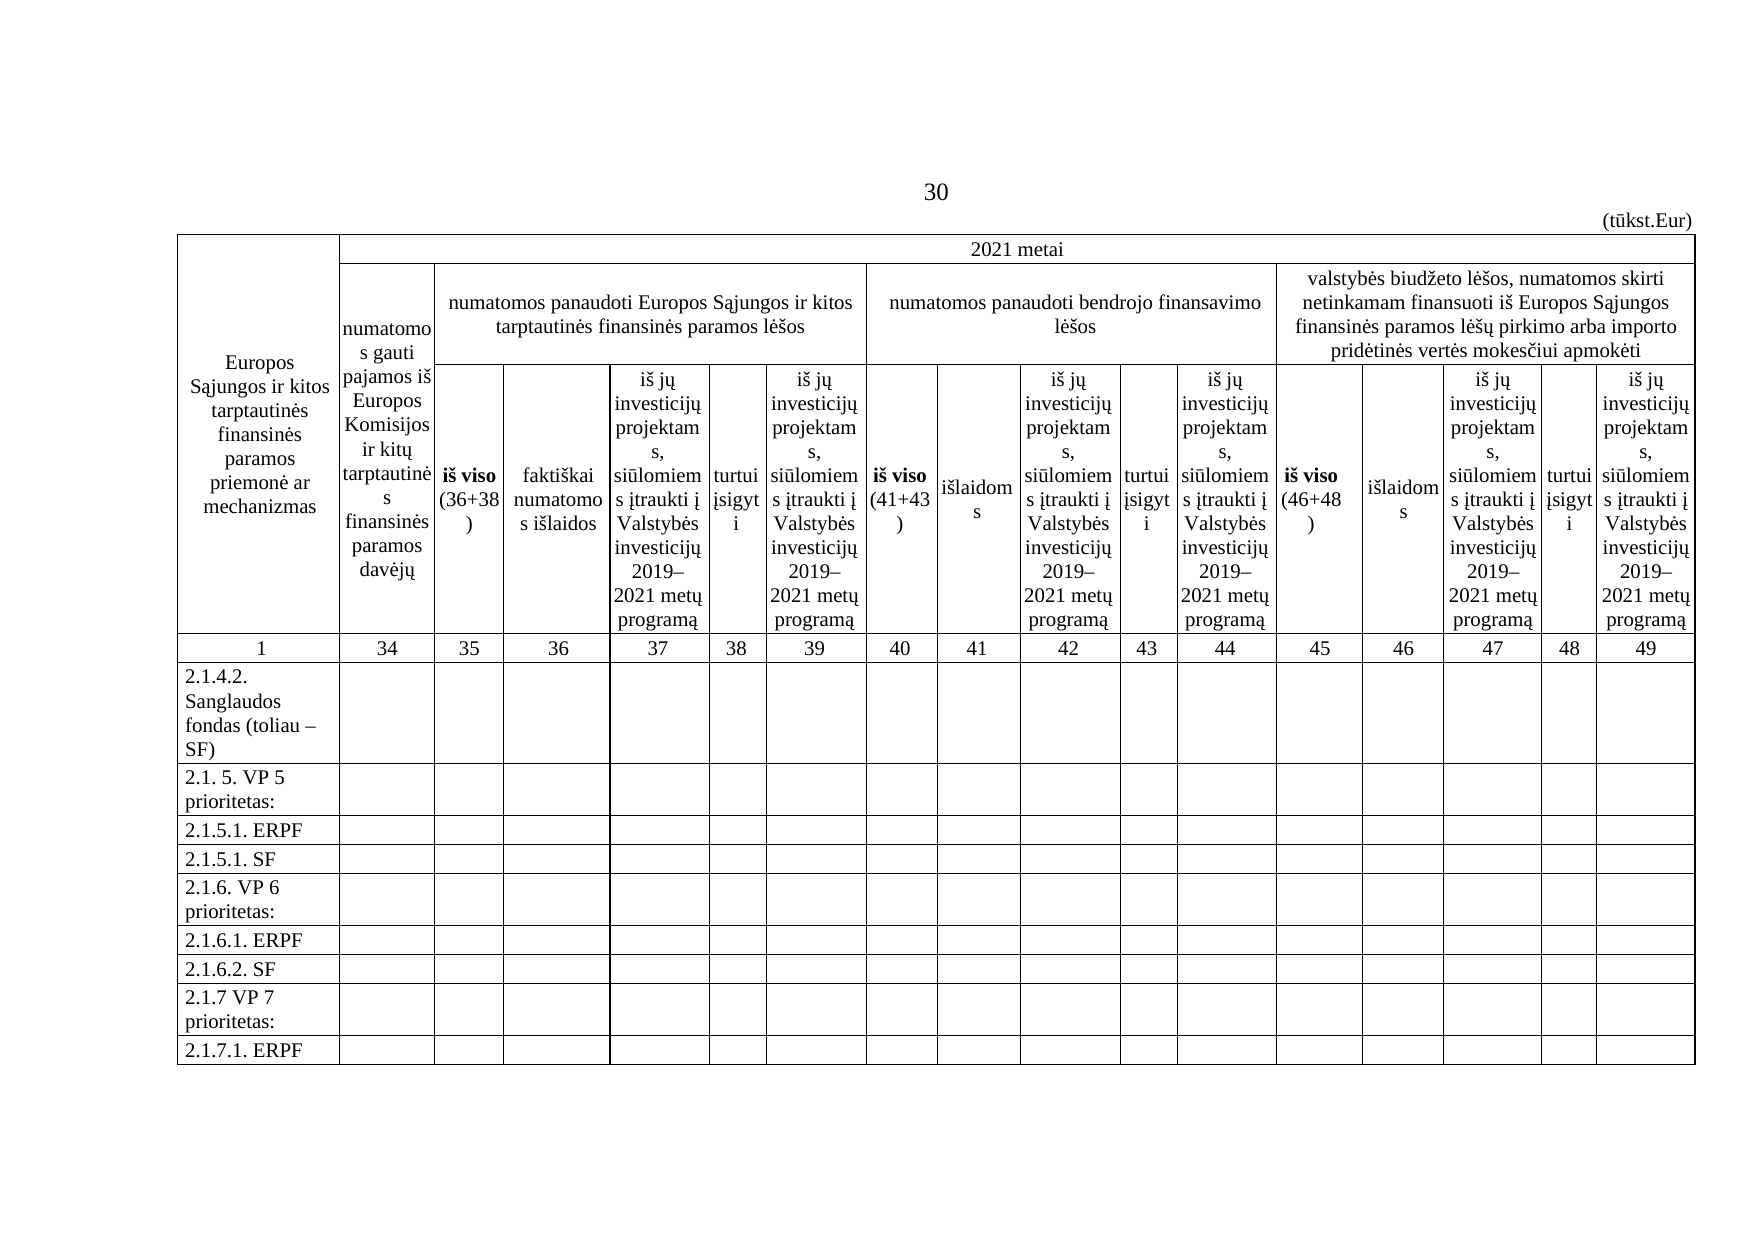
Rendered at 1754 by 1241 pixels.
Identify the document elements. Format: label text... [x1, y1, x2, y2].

table_cell [1121, 926, 1177, 954]
table_cell [1021, 1036, 1120, 1064]
table_cell 2.1.6.1. ERPF [178, 926, 339, 954]
table_cell [1363, 663, 1443, 762]
table_cell iš jų investicijų projektams, siūlomiems įtraukti į Valstybės investicijų 2019–2021 metų programą [611, 365, 709, 633]
table_cell [340, 816, 434, 844]
table_cell [1363, 984, 1443, 1035]
table_cell [1444, 816, 1541, 844]
table_cell [1542, 845, 1596, 872]
table_cell [340, 984, 434, 1035]
table_cell [1277, 955, 1362, 982]
table_cell [1444, 764, 1541, 815]
table_cell [504, 1036, 609, 1064]
table_cell [504, 845, 609, 872]
table_cell [1597, 764, 1694, 815]
table_cell [1121, 955, 1177, 982]
table_cell [938, 926, 1020, 954]
table_cell [611, 874, 709, 925]
table_cell 49 [1597, 634, 1694, 662]
table_cell [1178, 955, 1276, 982]
table_cell iš viso (41+43) [867, 365, 937, 633]
table_cell [1021, 764, 1120, 815]
table_cell [435, 1036, 503, 1064]
table_cell [611, 845, 709, 872]
table_cell [611, 955, 709, 982]
table_cell 45 [1277, 634, 1362, 662]
table_cell iš jų investicijų projektams, siūlomiems įtraukti į Valstybės investicijų 2019–2021 metų programą [767, 365, 866, 633]
table_cell [1121, 764, 1177, 815]
table_cell [767, 926, 866, 954]
table_cell 36 [504, 634, 609, 662]
table_cell [938, 764, 1020, 815]
table_cell [938, 955, 1020, 982]
table_cell 40 [867, 634, 937, 662]
table_cell [867, 663, 937, 762]
table_cell [938, 816, 1020, 844]
table_cell 37 [611, 634, 709, 662]
table_cell [1597, 816, 1694, 844]
table_cell 2.1.5.1. SF [178, 845, 339, 872]
table_cell [1542, 816, 1596, 844]
table_cell iš viso (46+48) [1277, 365, 1362, 633]
table_cell [340, 955, 434, 982]
table_cell [435, 663, 503, 762]
table_cell 2.1. 5. VP 5 prioritetas: [178, 764, 339, 815]
table_cell [504, 816, 609, 844]
table_cell [435, 926, 503, 954]
table_cell 34 [340, 634, 434, 662]
table_cell valstybės biudžeto lėšos, numatomos skirti netinkamam finansuoti iš Europos Sąjungos finansinės paramos lėšų pirkimo arba importo pridėtinės vertės mokesčiui apmokėti [1277, 264, 1694, 364]
table_cell [1444, 874, 1541, 925]
table_cell 38 [710, 634, 766, 662]
table_cell 2.1.7.1. ERPF [178, 1036, 339, 1064]
table_cell [435, 955, 503, 982]
table_cell [611, 816, 709, 844]
table_cell [1363, 955, 1443, 982]
table_cell 43 [1121, 634, 1177, 662]
table_cell [340, 926, 434, 954]
table_cell [340, 1036, 434, 1064]
table_cell [504, 984, 609, 1035]
table_cell [435, 984, 503, 1035]
table_cell [1444, 926, 1541, 954]
table_cell [938, 845, 1020, 872]
table_cell [1597, 663, 1694, 762]
table_cell [435, 845, 503, 872]
table_cell [1277, 874, 1362, 925]
table_cell [867, 1036, 937, 1064]
table_cell [710, 984, 766, 1035]
table_cell [1021, 955, 1120, 982]
table_cell 48 [1542, 634, 1596, 662]
table_cell iš jų investicijų projektams, siūlomiems įtraukti į Valstybės investicijų 2019–2021 metų programą [1178, 365, 1276, 633]
table_cell [710, 955, 766, 982]
table_cell [1178, 1036, 1276, 1064]
table_cell [767, 1036, 866, 1064]
table_cell [1121, 845, 1177, 872]
table_cell Europos Sąjungos ir kitos tarptautinės finansinės paramos priemonė ar mechanizmas [178, 235, 339, 633]
table_cell [867, 845, 937, 872]
table_cell [767, 816, 866, 844]
table_cell [504, 926, 609, 954]
table_cell [1363, 764, 1443, 815]
table_cell iš jų investicijų projektams, siūlomiems įtraukti į Valstybės investicijų 2019–2021 metų programą [1021, 365, 1120, 633]
table_cell faktiškai numatomos išlaidos [504, 365, 609, 633]
table_cell [611, 764, 709, 815]
table_cell [938, 663, 1020, 762]
table_cell [1542, 955, 1596, 982]
table_cell [938, 984, 1020, 1035]
table_cell [1178, 663, 1276, 762]
table_cell [710, 663, 766, 762]
table_cell [1121, 816, 1177, 844]
table_cell [1444, 663, 1541, 762]
table_cell [710, 874, 766, 925]
table_cell [611, 984, 709, 1035]
table_cell [1597, 955, 1694, 982]
table_cell [1363, 845, 1443, 872]
table_cell [1178, 874, 1276, 925]
table_cell [710, 764, 766, 815]
table_cell [340, 845, 434, 872]
table_cell [938, 1036, 1020, 1064]
table_cell [1178, 816, 1276, 844]
table_cell [1444, 984, 1541, 1035]
table_cell [1178, 845, 1276, 872]
table_cell [1121, 984, 1177, 1035]
table_cell [1542, 874, 1596, 925]
table_cell [1363, 874, 1443, 925]
table_cell [867, 955, 937, 982]
table_cell 35 [435, 634, 503, 662]
table_cell numatomos gauti pajamos iš Europos Komisijos ir kitų tarptautinės finansinės paramos davėjų [340, 264, 434, 633]
table_cell [867, 816, 937, 844]
table_cell turtui įsigyti [710, 365, 766, 633]
table_cell [504, 764, 609, 815]
table_cell 2.1.4.2. Sanglaudos fondas (toliau – SF) [178, 663, 339, 762]
table_cell 41 [938, 634, 1020, 662]
table_cell [1178, 764, 1276, 815]
table_cell 42 [1021, 634, 1120, 662]
table_header [177, 207, 339, 234]
table_cell [867, 874, 937, 925]
table_cell išlaidoms [938, 365, 1020, 633]
table_cell 46 [1363, 634, 1443, 662]
table_cell [767, 764, 866, 815]
table_cell numatomos panaudoti bendrojo finansavimo lėšos [867, 264, 1276, 364]
table_cell [710, 926, 766, 954]
table_cell iš jų investicijų projektams, siūlomiems įtraukti į Valstybės investicijų 2019–2021 metų programą [1597, 365, 1694, 633]
table_cell [710, 1036, 766, 1064]
table_cell [1121, 663, 1177, 762]
table_cell turtui įsigyti [1542, 365, 1596, 633]
table_cell [1277, 764, 1362, 815]
table_cell [1277, 816, 1362, 844]
table_cell [611, 926, 709, 954]
table_cell [1542, 663, 1596, 762]
table_cell [1178, 984, 1276, 1035]
table_cell [340, 764, 434, 815]
table_cell 47 [1444, 634, 1541, 662]
table_cell [767, 984, 866, 1035]
table_cell [1363, 1036, 1443, 1064]
table_cell [867, 926, 937, 954]
table_cell [611, 1036, 709, 1064]
table_cell [1277, 845, 1362, 872]
table_cell [1121, 1036, 1177, 1064]
table_header [339, 207, 434, 234]
table_cell [938, 874, 1020, 925]
table_cell [1363, 926, 1443, 954]
table_cell [1021, 874, 1120, 925]
table_cell [1021, 816, 1120, 844]
table_cell 2021 metai [340, 235, 1694, 263]
table_cell [1021, 845, 1120, 872]
table_cell [1363, 816, 1443, 844]
table_cell [435, 764, 503, 815]
table_cell [710, 845, 766, 872]
table_cell [867, 764, 937, 815]
table_cell [611, 663, 709, 762]
table_cell [1444, 845, 1541, 872]
table_header (tūkst.Eur) [435, 207, 1695, 234]
table_cell [1021, 984, 1120, 1035]
table_cell numatomos panaudoti Europos Sąjungos ir kitos tarptautinės finansinės paramos lėšos [435, 264, 866, 364]
table_cell [1597, 926, 1694, 954]
table_cell 2.1.6.2. SF [178, 955, 339, 982]
table_cell [1277, 926, 1362, 954]
table_cell [867, 984, 937, 1035]
table_cell išlaidoms [1363, 365, 1443, 633]
table_cell [1121, 874, 1177, 925]
table_cell 2.1.5.1. ERPF [178, 816, 339, 844]
table_cell [1444, 1036, 1541, 1064]
table_cell [435, 816, 503, 844]
table_cell [504, 955, 609, 982]
table_cell 44 [1178, 634, 1276, 662]
table_cell [1277, 663, 1362, 762]
table_cell iš jų investicijų projektams, siūlomiems įtraukti į Valstybės investicijų 2019–2021 metų programą [1444, 365, 1541, 633]
table_cell [767, 845, 866, 872]
table_cell 2.1.6. VP 6 prioritetas: [178, 874, 339, 925]
table_cell [1542, 984, 1596, 1035]
table_cell [1021, 663, 1120, 762]
table_cell [1277, 1036, 1362, 1064]
table_cell [504, 663, 609, 762]
table_cell [1597, 1036, 1694, 1064]
table_cell [1178, 926, 1276, 954]
table_cell 2.1.7 VP 7 prioritetas: [178, 984, 339, 1035]
table_cell [1542, 926, 1596, 954]
table_cell [504, 874, 609, 925]
table_cell [340, 663, 434, 762]
table_cell iš viso (36+38) [435, 365, 503, 633]
table_cell [340, 874, 434, 925]
table_cell [1597, 874, 1694, 925]
table_cell [1444, 955, 1541, 982]
table_cell [1542, 1036, 1596, 1064]
table_cell [710, 816, 766, 844]
table_cell 1 [178, 634, 339, 662]
table_cell [1597, 984, 1694, 1035]
table_cell [1597, 845, 1694, 872]
table_cell 39 [767, 634, 866, 662]
table_cell [1021, 926, 1120, 954]
table_cell turtui įsigyti [1121, 365, 1177, 633]
table_cell [1277, 984, 1362, 1035]
table_cell [435, 874, 503, 925]
table_cell [767, 955, 866, 982]
table_cell [767, 874, 866, 925]
table_cell [767, 663, 866, 762]
table_cell [1542, 764, 1596, 815]
